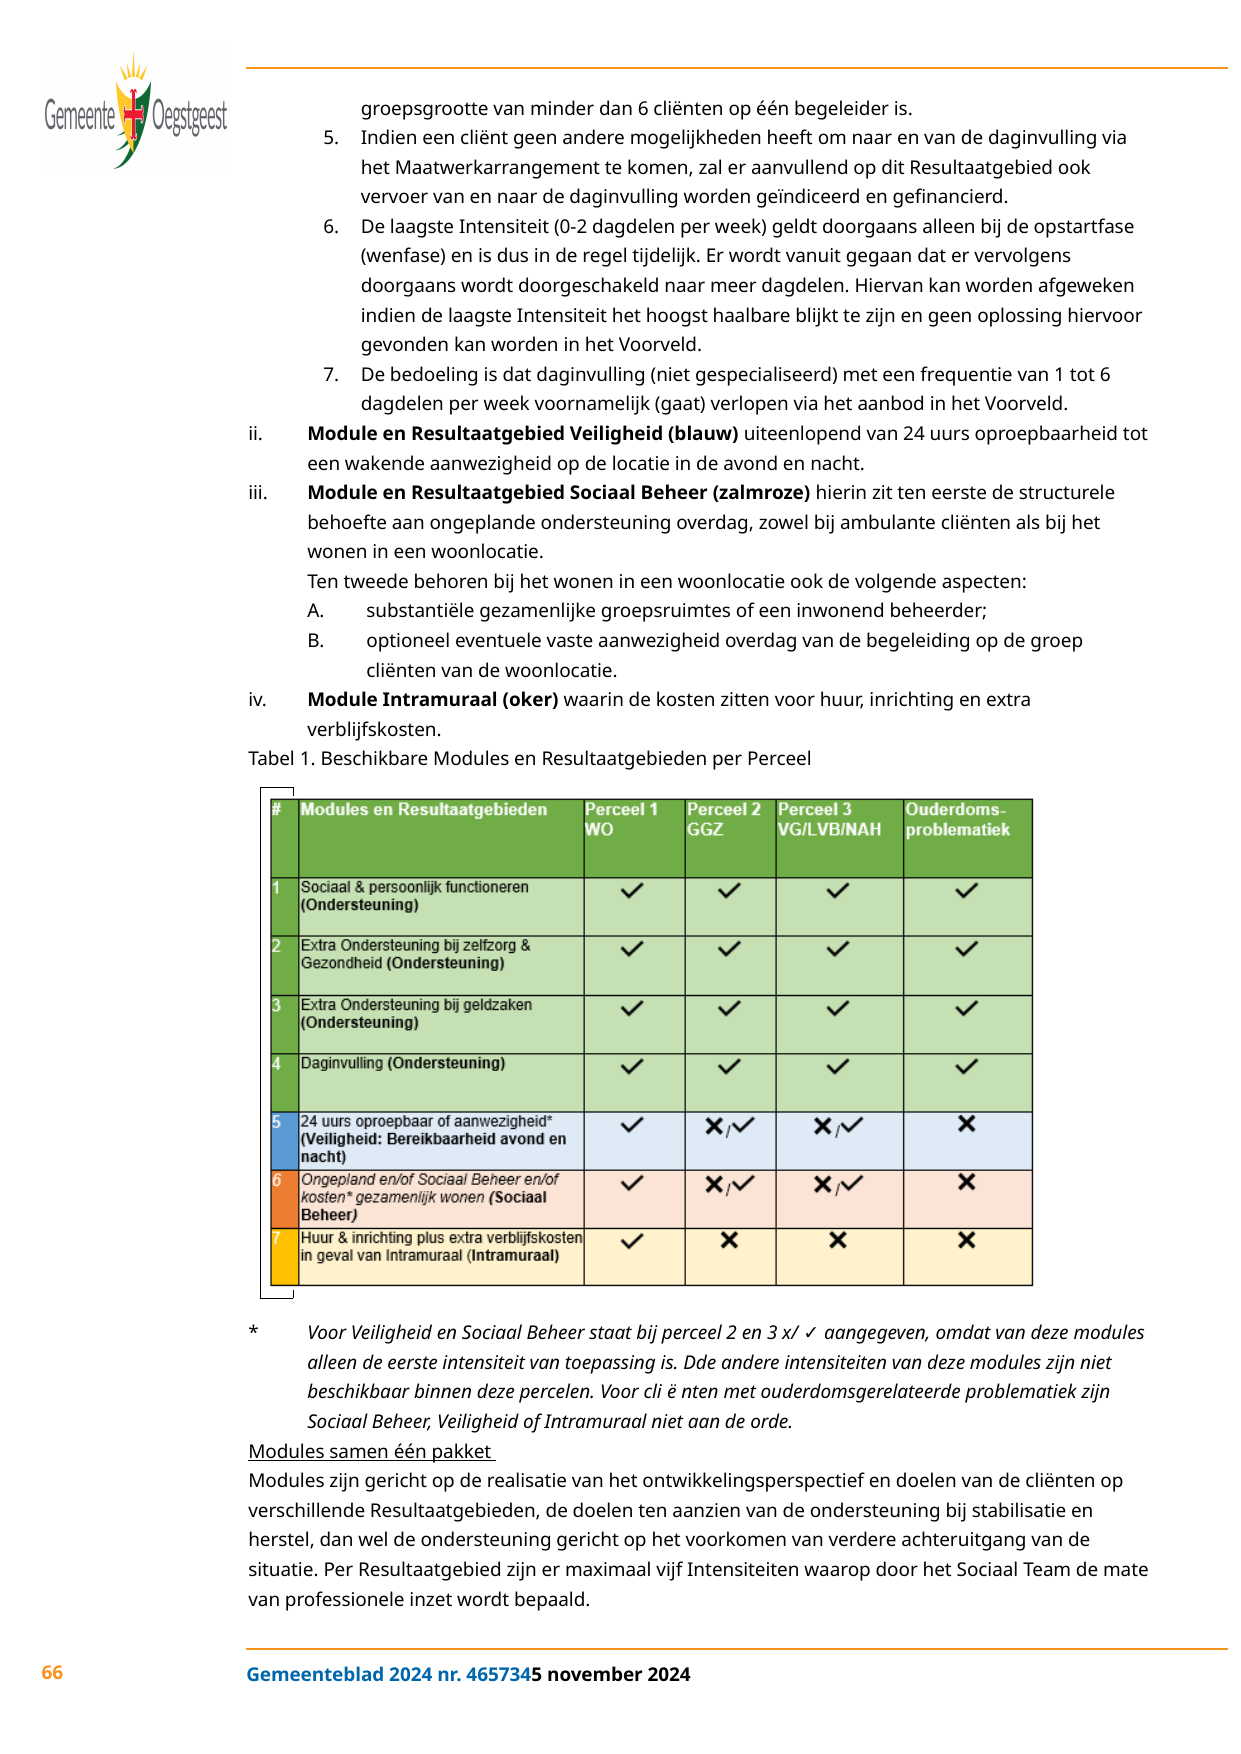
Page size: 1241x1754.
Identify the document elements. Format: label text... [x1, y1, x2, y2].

text Tabel 1. Beschikbare Modules en Resultaatgebieden per Perceel [248, 746, 1152, 771]
list substantiële gezamenlijke groepsruimtes of een inwonend beheerder; [307, 598, 1152, 623]
list Module Intramuraal (oker) waarin de kosten zitten voor huur, inrichting en extra verblijfskosten. [248, 686, 1152, 742]
list Ten tweede behoren bij het wonen in een woonlocatie ook de volgende aspecten: [248, 568, 1152, 594]
list Module en Resultaatgebied Sociaal Beheer (zalmroze) hierin zit ten eerste de structurele behoefte aan ongeplande ondersteuning overdag, zowel bij ambulante cliënten als bij het wonen in een woonlocatie. [248, 479, 1152, 564]
list De laagste Intensiteit (0-2 dagdelen per week) geldt doorgaans alleen bij de opstartfase (wenfase) en is dus in de regel tijdelijk. Er wordt vanuit gegaan dat er vervolgens doorgaans wordt doorgeschakeld naar meer dagdelen. Hiervan kan worden afgeweken indien de laagste Intensiteit het hoogst haalbare blijkt te zijn en geen oplossing hiervoor gevonden kan worden in het Voorveld. [323, 213, 1152, 357]
picture [268, 796, 1037, 1290]
text Modules samen één pakket [248, 1438, 1152, 1463]
list groepsgrootte van minder dan 6 cliënten op één begeleider is. [323, 95, 1152, 121]
list Module en Resultaatgebied Veiligheid (blauw) uiteenlopend van 24 uurs oproepbaarheid tot een wakende aanwezigheid op de locatie in de avond en nacht. [248, 420, 1152, 476]
picture [41, 47, 231, 172]
list Indien een cliënt geen andere mogelijkheden heeft om naar en van de daginvulling via het Maatwerkarrangement te komen, zal er aanvullend op dit Resultaatgebied ook vervoer van en naar de daginvulling worden geïndiceerd en gefinancierd. [323, 124, 1152, 209]
list Voor Veiligheid en Sociaal Beheer staat bij perceel 2 en 3 x/ ✓ aangegeven, omdat van deze modules alleen de eerste intensiteit van toepassing is. Dde andere intensiteiten van deze modules zijn niet beschikbaar binnen deze percelen. Voor cli ë nten met ouderdomsgerelateerde problematiek zijn Sociaal Beheer, Veiligheid of Intramuraal niet aan de orde. [248, 1319, 1152, 1434]
text Modules zijn gericht op de realisatie van het ontwikkelingsperspectief en doelen van de cliënten op verschillende Resultaatgebieden, de doelen ten aanzien van de ondersteuning bij stabilisatie en herstel, dan wel de ondersteuning gericht op het voorkomen van verdere achteruitgang van de situatie. Per Resultaatgebied zijn er maximaal vijf Intensiteiten waarop door het Sociaal Team de mate van professionele inzet wordt bepaald. [248, 1467, 1152, 1611]
list De bedoeling is dat daginvulling (niet gespecialiseerd) met een frequentie van 1 tot 6 dagdelen per week voornamelijk (gaat) verlopen via het aanbod in het Voorveld. [323, 361, 1152, 416]
list optioneel eventuele vaste aanwezigheid overdag van de begeleiding op de groep cliënten van de woonlocatie. [307, 627, 1152, 683]
